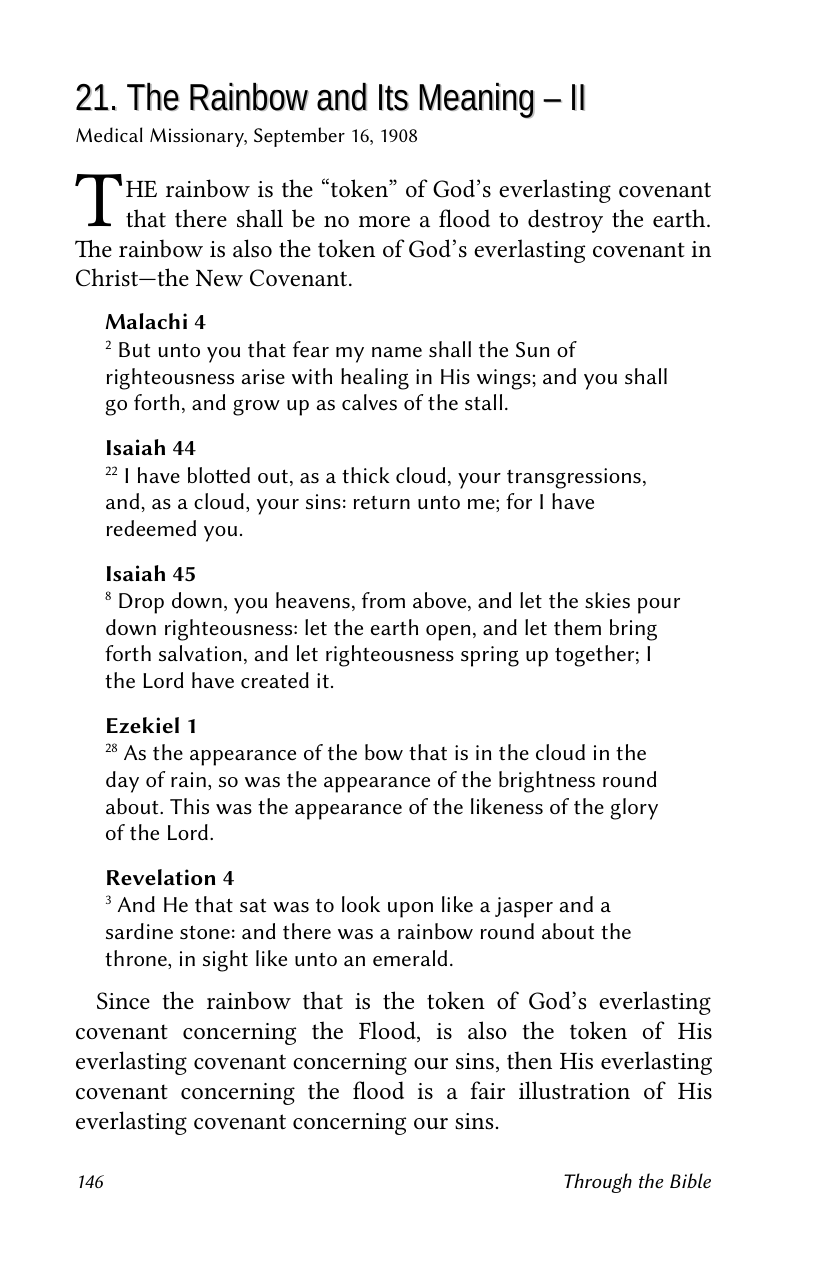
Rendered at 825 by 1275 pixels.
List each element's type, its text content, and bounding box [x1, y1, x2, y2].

text Malachi 4 [105, 309, 712, 336]
text Revelation 4 [105, 865, 712, 891]
text 22 I have blotted out, as a thick cloud, your transgressions, and, as a cloud, your sins: return unto me; for I have redeemed you. [105, 462, 682, 542]
text 28 As the appearance of the bow that is in the cloud in the day of rain, so was the appearance of the brightness round about. This was the appearance of the likeness of the glory of the Lord. [105, 740, 682, 846]
text Isaiah 45 [105, 560, 712, 587]
text Since the rainbow that is the token of God’s everlasting covenant concerning the Flood, is also the token of His everlasting covenant concerning our sins, then His everlasting covenant concerning the flood is a fair illustration of His everlasting covenant concerning our sins. [75, 987, 712, 1136]
text Isaiah 44 [105, 435, 712, 461]
text 3 And He that sat was to look upon like a jasper and a sardine stone: and there was a rainbow round about the throne, in sight like unto an emerald. [105, 892, 682, 972]
title The Rainbow and Its Meaning – II [75, 75, 712, 118]
text 8 Drop down, you heavens, from above, and let the skies pour down righteousness: let the earth open, and let them bring forth salvation, and let righteousness spring up together; I the Lord have created it. [105, 588, 682, 694]
text THE rainbow is the “token” of God’s everlasting covenant that there shall be no more a flood to destroy the earth. The rainbow is also the token of God’s everlasting covenant in Christ—the New Covenant. [75, 175, 712, 293]
text Ezekiel 1 [105, 713, 712, 739]
text Medical Missionary, September 16, 1908 [75, 124, 712, 148]
text 2 But unto you that fear my name shall the Sun of righteousness arise with healing in His wings; and you shall go forth, and grow up as calves of the stall. [105, 337, 682, 416]
